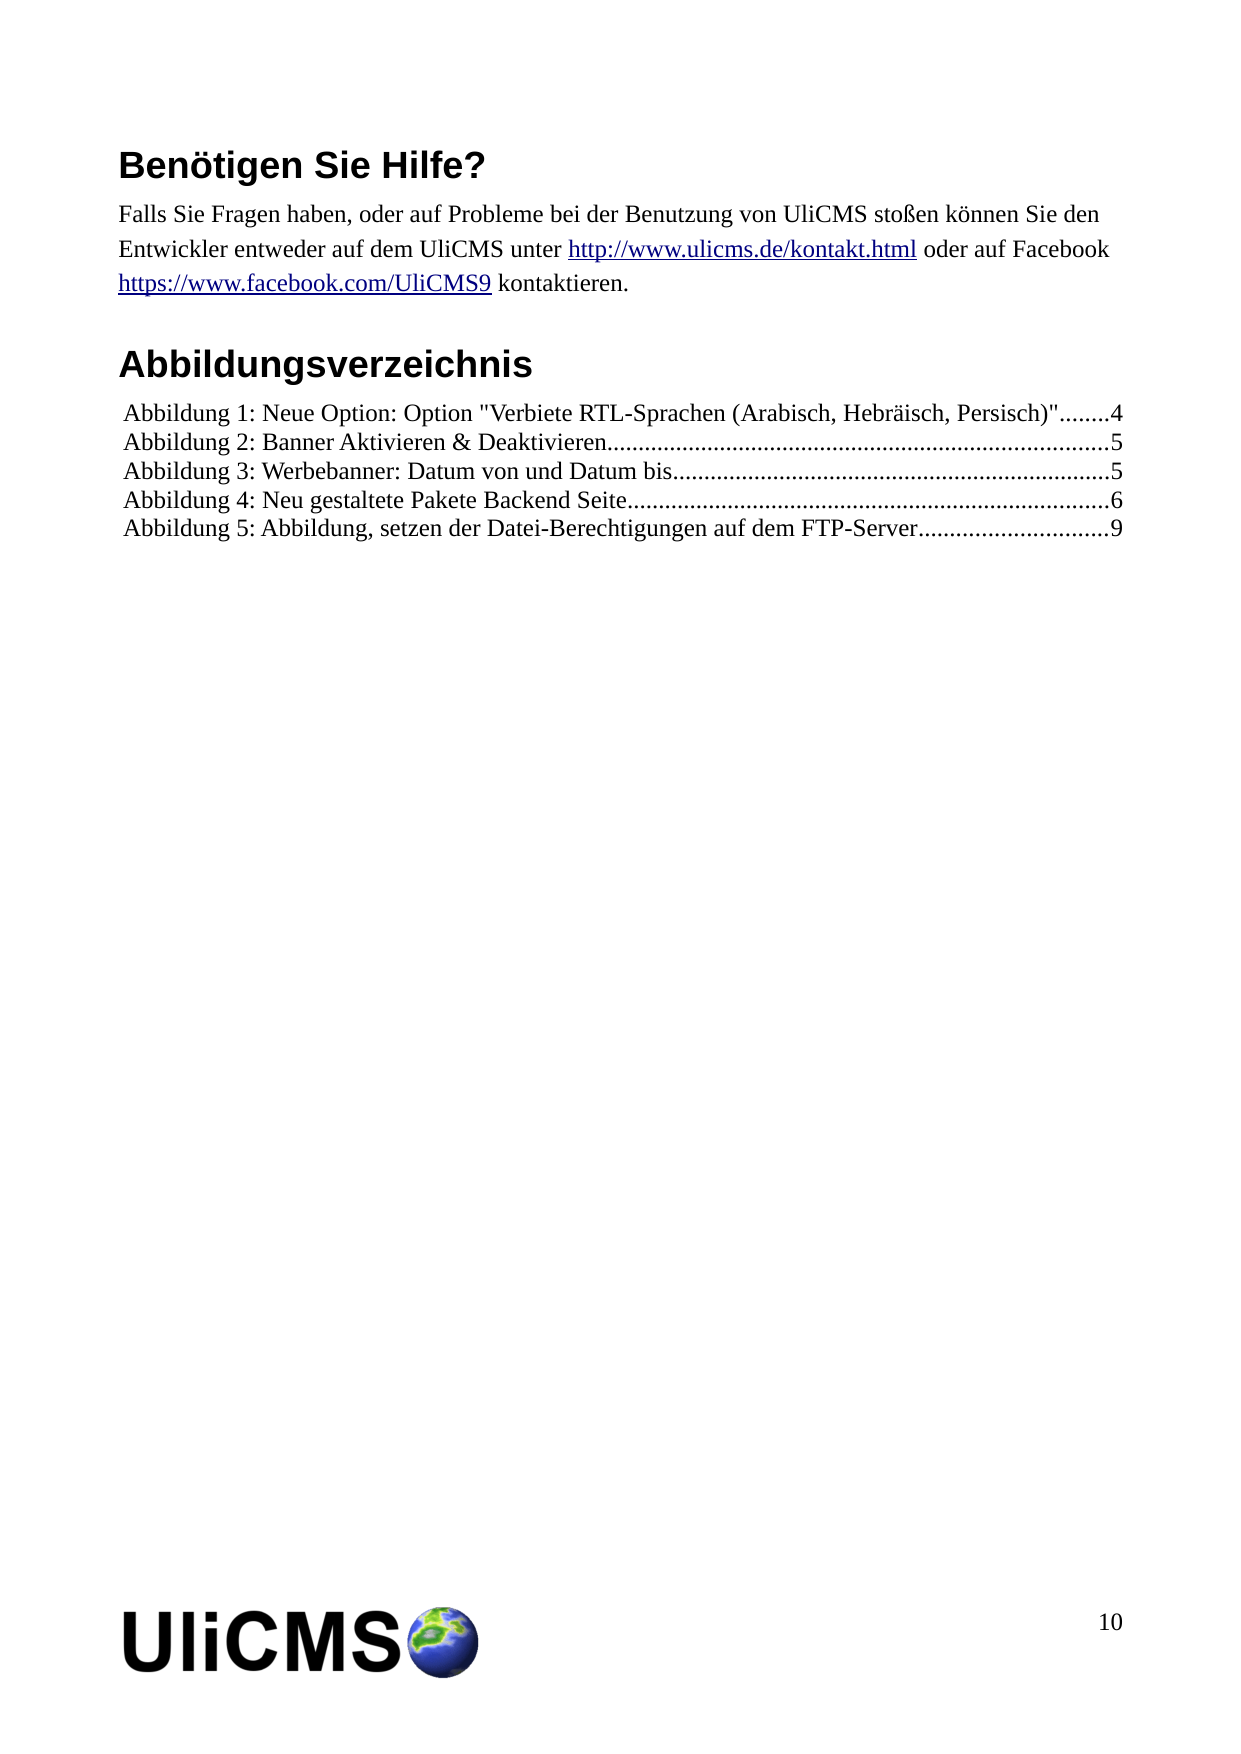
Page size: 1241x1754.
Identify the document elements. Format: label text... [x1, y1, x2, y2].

text Falls Sie Fragen haben, oder auf Probleme bei der Benutzung von UliCMS stoßen können Sie den Entwickler entweder auf dem UliCMS unter http://www.ulicms.de/kontakt.html oder auf Facebook https://www.facebook.com/UliCMS9 kontaktieren. [118, 199, 1123, 297]
subtitle Abbildungsverzeichnis [118, 342, 1123, 386]
picture [118, 1607, 479, 1681]
subtitle Benötigen Sie Hilfe? [118, 143, 1123, 187]
text Abbildung 5: Abbildung, setzen der Datei-Berechtigungen auf dem FTP-Server 9 [118, 513, 1123, 542]
text Abbildung 2: Banner Aktivieren & Deaktivieren 5 [118, 427, 1123, 456]
text Abbildung 1: Neue Option: Option "Verbiete RTL-Sprachen (Arabisch, Hebräisch, Persisch)" 4 [118, 398, 1123, 427]
text Abbildung 3: Werbebanner: Datum von und Datum bis 5 [118, 456, 1123, 485]
text Abbildung 4: Neu gestaltete Pakete Backend Seite 6 [118, 485, 1123, 513]
